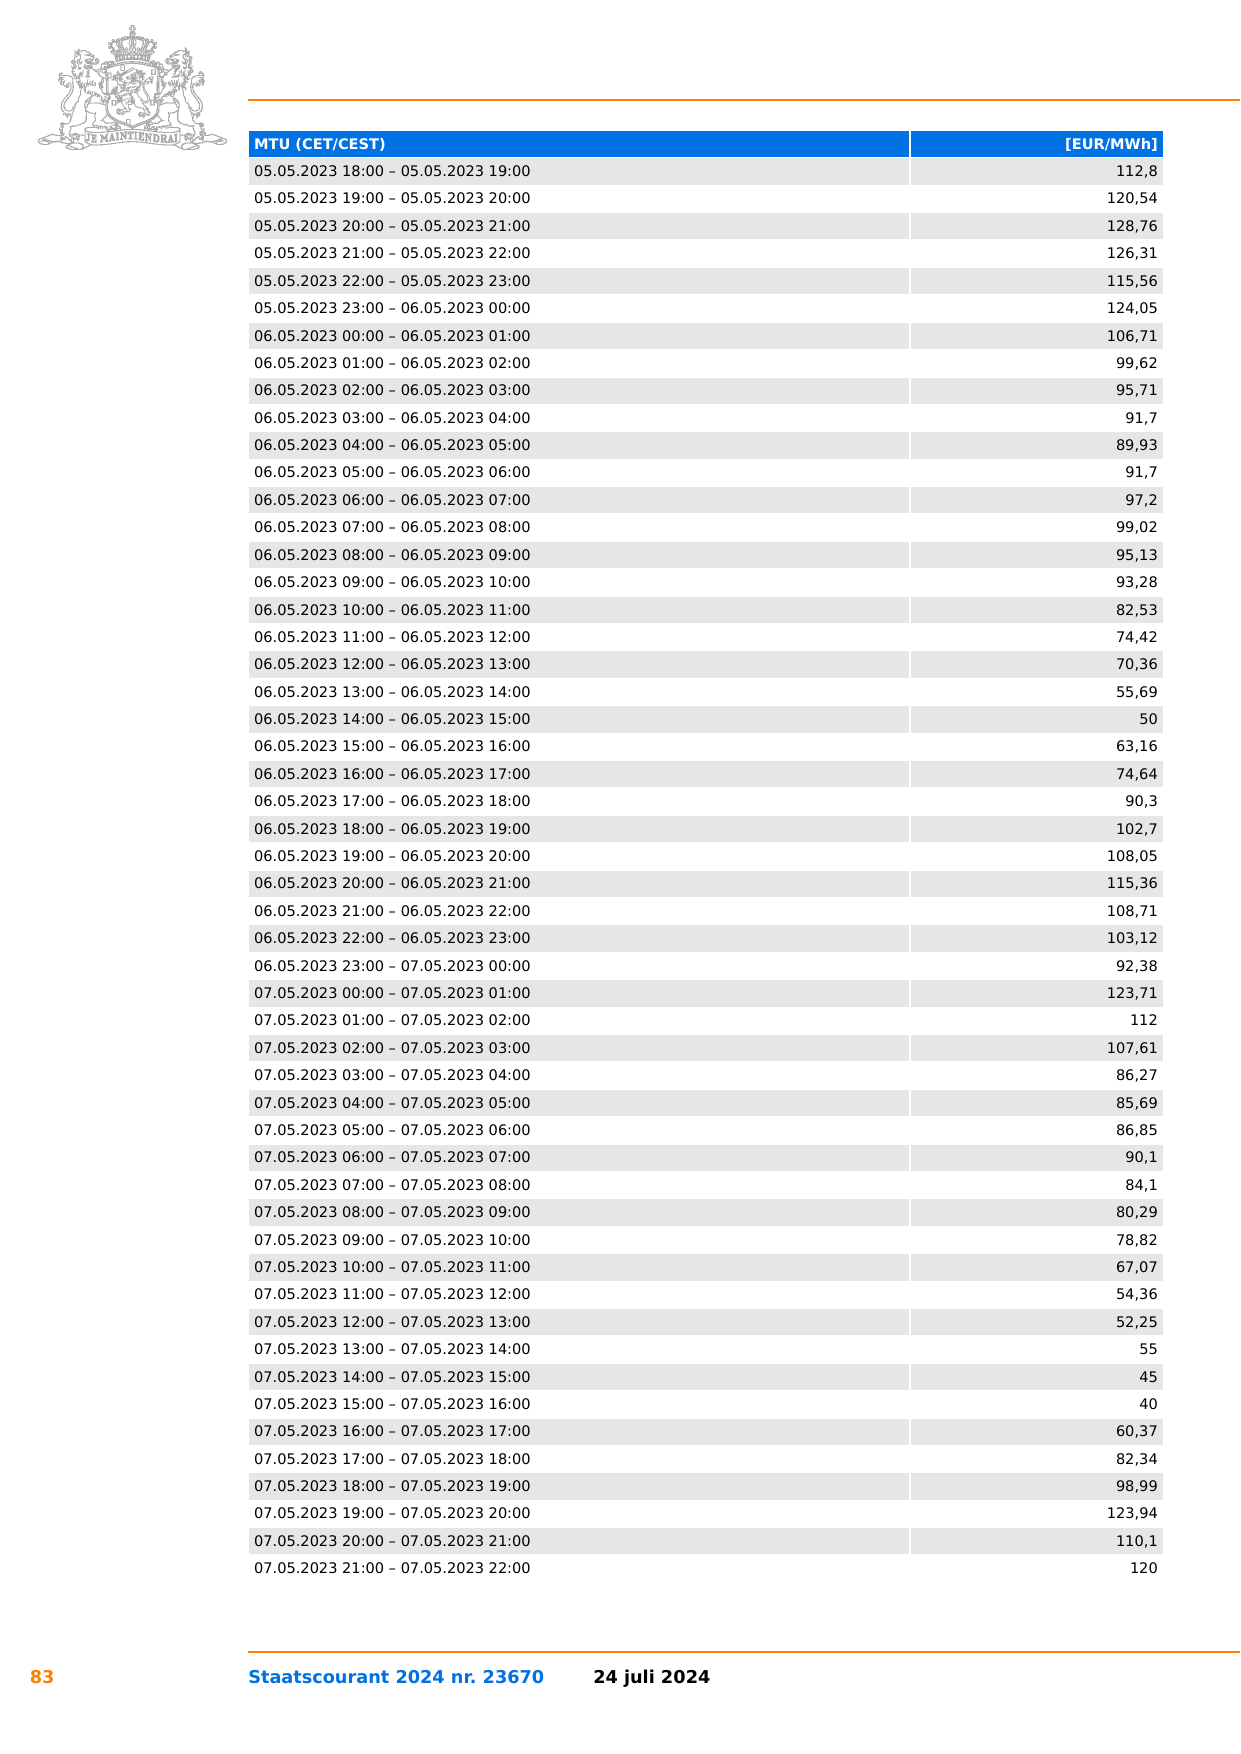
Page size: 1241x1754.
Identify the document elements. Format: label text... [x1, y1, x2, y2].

table_cell 07.05.2023 10:00 – 07.05.2023 11:00 [249, 1254, 909, 1281]
table_cell 55 [911, 1336, 1163, 1363]
table_cell 06.05.2023 08:00 – 06.05.2023 09:00 [249, 542, 909, 568]
table_cell 06.05.2023 02:00 – 06.05.2023 03:00 [249, 378, 909, 404]
table_cell 91,7 [911, 460, 1163, 486]
table_cell 123,94 [911, 1501, 1163, 1527]
table_cell 112,8 [911, 158, 1163, 185]
table_cell 95,13 [911, 542, 1163, 568]
table_cell 60,37 [911, 1419, 1163, 1445]
table_cell 07.05.2023 02:00 – 07.05.2023 03:00 [249, 1035, 909, 1061]
table_cell 70,36 [911, 651, 1163, 678]
table_cell 06.05.2023 16:00 – 06.05.2023 17:00 [249, 761, 909, 787]
table_header [EUR/MWh] [911, 131, 1163, 157]
table_cell 07.05.2023 18:00 – 07.05.2023 19:00 [249, 1473, 909, 1500]
table_cell 06.05.2023 12:00 – 06.05.2023 13:00 [249, 651, 909, 678]
table_cell 05.05.2023 22:00 – 05.05.2023 23:00 [249, 268, 909, 294]
table_cell 82,53 [911, 597, 1163, 623]
table_cell 99,62 [911, 350, 1163, 376]
table_cell 74,64 [911, 761, 1163, 787]
table_cell 50 [911, 706, 1163, 733]
table_cell 07.05.2023 17:00 – 07.05.2023 18:00 [249, 1446, 909, 1472]
table_cell 07.05.2023 21:00 – 07.05.2023 22:00 [249, 1556, 909, 1582]
table_cell 90,1 [911, 1145, 1163, 1171]
table_cell 80,29 [911, 1199, 1163, 1226]
table_cell 63,16 [911, 734, 1163, 760]
table_cell 115,56 [911, 268, 1163, 294]
table_cell 05.05.2023 19:00 – 05.05.2023 20:00 [249, 186, 909, 212]
table_cell 07.05.2023 20:00 – 07.05.2023 21:00 [249, 1528, 909, 1554]
table_cell 07.05.2023 14:00 – 07.05.2023 15:00 [249, 1364, 909, 1390]
table_cell 93,28 [911, 569, 1163, 596]
table_cell 128,76 [911, 213, 1163, 239]
table_cell 07.05.2023 11:00 – 07.05.2023 12:00 [249, 1282, 909, 1308]
table_cell 07.05.2023 05:00 – 07.05.2023 06:00 [249, 1117, 909, 1143]
table_cell 107,61 [911, 1035, 1163, 1061]
table_cell 85,69 [911, 1090, 1163, 1116]
table_cell 06.05.2023 00:00 – 06.05.2023 01:00 [249, 323, 909, 349]
table_cell 06.05.2023 05:00 – 06.05.2023 06:00 [249, 460, 909, 486]
table_cell 07.05.2023 13:00 – 07.05.2023 14:00 [249, 1336, 909, 1363]
table_cell 07.05.2023 08:00 – 07.05.2023 09:00 [249, 1199, 909, 1226]
table_cell 115,36 [911, 871, 1163, 897]
table_cell 92,38 [911, 953, 1163, 979]
table_cell 97,2 [911, 487, 1163, 513]
table_cell 07.05.2023 12:00 – 07.05.2023 13:00 [249, 1309, 909, 1335]
table_cell 06.05.2023 01:00 – 06.05.2023 02:00 [249, 350, 909, 376]
table_cell 07.05.2023 06:00 – 07.05.2023 07:00 [249, 1145, 909, 1171]
table_cell 99,02 [911, 515, 1163, 541]
table_cell 06.05.2023 19:00 – 06.05.2023 20:00 [249, 843, 909, 869]
table_cell 78,82 [911, 1227, 1163, 1253]
table_cell 07.05.2023 03:00 – 07.05.2023 04:00 [249, 1063, 909, 1089]
table_cell 52,25 [911, 1309, 1163, 1335]
table_cell 108,71 [911, 898, 1163, 924]
table_cell 110,1 [911, 1528, 1163, 1554]
table_cell 05.05.2023 18:00 – 05.05.2023 19:00 [249, 158, 909, 185]
table_cell 103,12 [911, 925, 1163, 952]
table_cell 54,36 [911, 1282, 1163, 1308]
table_cell 89,93 [911, 432, 1163, 459]
table_cell 06.05.2023 22:00 – 06.05.2023 23:00 [249, 925, 909, 952]
table_cell 120 [911, 1556, 1163, 1582]
table_cell 45 [911, 1364, 1163, 1390]
table_cell 106,71 [911, 323, 1163, 349]
table_cell 07.05.2023 16:00 – 07.05.2023 17:00 [249, 1419, 909, 1445]
table_cell 06.05.2023 20:00 – 06.05.2023 21:00 [249, 871, 909, 897]
table_cell 06.05.2023 18:00 – 06.05.2023 19:00 [249, 816, 909, 842]
table_cell 06.05.2023 17:00 – 06.05.2023 18:00 [249, 789, 909, 815]
table_cell 07.05.2023 01:00 – 07.05.2023 02:00 [249, 1008, 909, 1034]
table_cell 90,3 [911, 789, 1163, 815]
table_cell 06.05.2023 14:00 – 06.05.2023 15:00 [249, 706, 909, 733]
table_cell 86,85 [911, 1117, 1163, 1143]
table_cell 05.05.2023 21:00 – 05.05.2023 22:00 [249, 241, 909, 267]
table_cell 06.05.2023 09:00 – 06.05.2023 10:00 [249, 569, 909, 596]
table_cell 102,7 [911, 816, 1163, 842]
table_cell 91,7 [911, 405, 1163, 431]
table_cell 55,69 [911, 679, 1163, 705]
table_cell 40 [911, 1391, 1163, 1417]
table_cell 98,99 [911, 1473, 1163, 1500]
picture [38, 25, 227, 150]
table_cell 120,54 [911, 186, 1163, 212]
table_cell 07.05.2023 09:00 – 07.05.2023 10:00 [249, 1227, 909, 1253]
table_header MTU (CET/CEST) [249, 131, 909, 157]
table_cell 07.05.2023 00:00 – 07.05.2023 01:00 [249, 980, 909, 1007]
table_cell 108,05 [911, 843, 1163, 869]
table_cell 06.05.2023 23:00 – 07.05.2023 00:00 [249, 953, 909, 979]
table_cell 06.05.2023 06:00 – 06.05.2023 07:00 [249, 487, 909, 513]
table_cell 124,05 [911, 295, 1163, 322]
table_cell 06.05.2023 04:00 – 06.05.2023 05:00 [249, 432, 909, 459]
table_cell 84,1 [911, 1172, 1163, 1198]
table_cell 06.05.2023 15:00 – 06.05.2023 16:00 [249, 734, 909, 760]
table_cell 06.05.2023 07:00 – 06.05.2023 08:00 [249, 515, 909, 541]
table_cell 74,42 [911, 624, 1163, 650]
table_cell 06.05.2023 13:00 – 06.05.2023 14:00 [249, 679, 909, 705]
table_cell 07.05.2023 07:00 – 07.05.2023 08:00 [249, 1172, 909, 1198]
table_cell 07.05.2023 19:00 – 07.05.2023 20:00 [249, 1501, 909, 1527]
table_cell 126,31 [911, 241, 1163, 267]
table_cell 06.05.2023 21:00 – 06.05.2023 22:00 [249, 898, 909, 924]
table_cell 82,34 [911, 1446, 1163, 1472]
table_cell 112 [911, 1008, 1163, 1034]
table_cell 95,71 [911, 378, 1163, 404]
table_cell 07.05.2023 04:00 – 07.05.2023 05:00 [249, 1090, 909, 1116]
table_cell 05.05.2023 20:00 – 05.05.2023 21:00 [249, 213, 909, 239]
table_cell 06.05.2023 10:00 – 06.05.2023 11:00 [249, 597, 909, 623]
table_cell 06.05.2023 03:00 – 06.05.2023 04:00 [249, 405, 909, 431]
table_cell 06.05.2023 11:00 – 06.05.2023 12:00 [249, 624, 909, 650]
table_cell 05.05.2023 23:00 – 06.05.2023 00:00 [249, 295, 909, 322]
table_cell 123,71 [911, 980, 1163, 1007]
table_cell 86,27 [911, 1063, 1163, 1089]
table_cell 07.05.2023 15:00 – 07.05.2023 16:00 [249, 1391, 909, 1417]
table_cell 67,07 [911, 1254, 1163, 1281]
